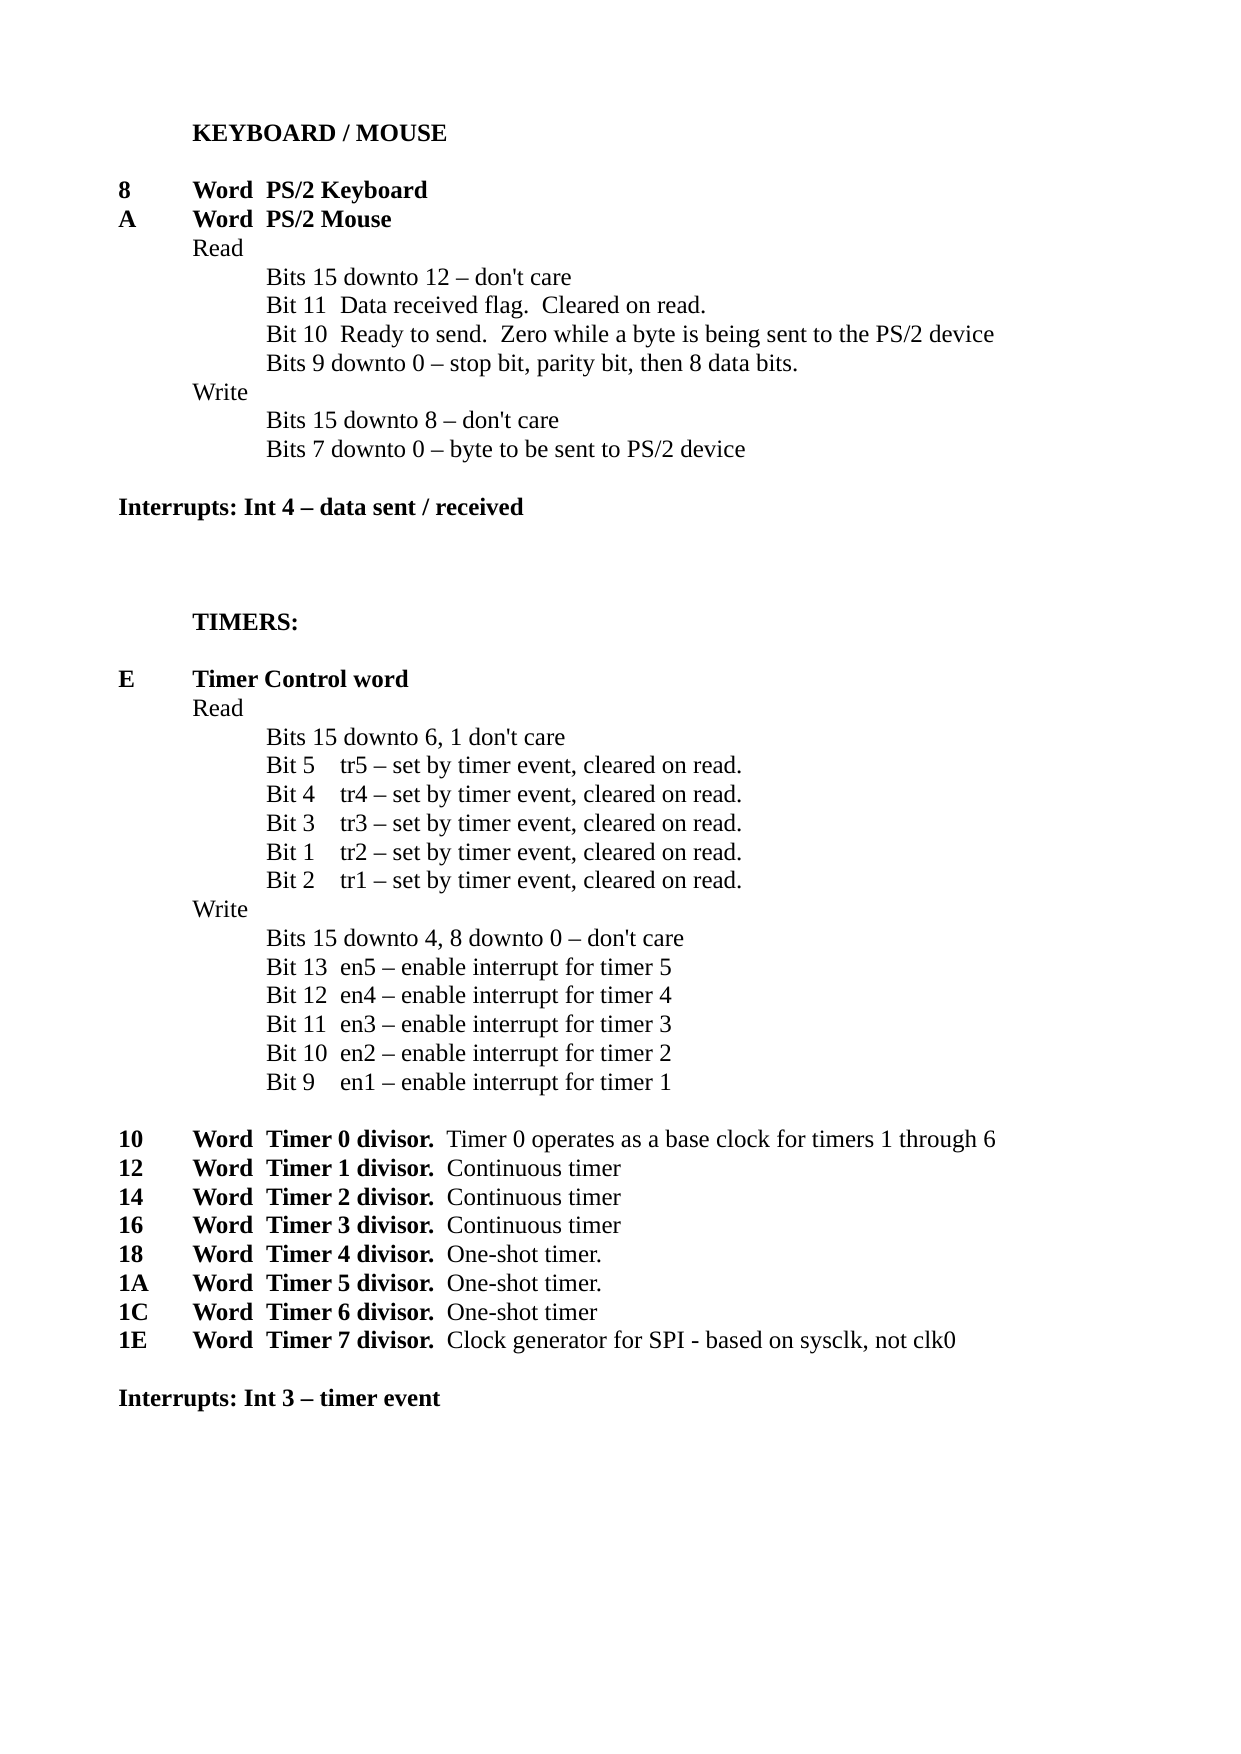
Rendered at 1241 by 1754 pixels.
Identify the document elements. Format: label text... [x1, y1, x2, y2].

text Bit 11 Data received flag. Cleared on read. [118, 291, 1122, 319]
text Bits 9 downto 0 – stop bit, parity bit, then 8 data bits. [118, 348, 1122, 377]
text Bit 12 en4 – enable interrupt for timer 4 [118, 981, 1122, 1009]
text 1A Word Timer 5 divisor. One-shot timer. [118, 1268, 1122, 1297]
text Bit 10 Ready to send. Zero while a byte is being sent to the PS/2 device [118, 319, 1122, 348]
text 14 Word Timer 2 divisor. Continuous timer [118, 1182, 1122, 1211]
text Bit 1 tr2 – set by timer event, cleared on read. [118, 837, 1122, 866]
text 10 Word Timer 0 divisor. Timer 0 operates as a base clock for timers 1 through 6 [118, 1124, 1122, 1153]
text 8 Word PS/2 Keyboard [118, 176, 1122, 204]
text Bit 11 en3 – enable interrupt for timer 3 [118, 1009, 1122, 1038]
text Interrupts: Int 4 – data sent / received [118, 492, 1122, 521]
text Write [118, 377, 1122, 406]
text Interrupts: Int 3 – timer event [118, 1383, 1122, 1412]
text Bit 10 en2 – enable interrupt for timer 2 [118, 1038, 1122, 1067]
text Bit 3 tr3 – set by timer event, cleared on read. [118, 808, 1122, 837]
text Bit 2 tr1 – set by timer event, cleared on read. [118, 866, 1122, 894]
text Bits 15 downto 12 – don't care [118, 262, 1122, 291]
text Bits 7 downto 0 – byte to be sent to PS/2 device [118, 434, 1122, 463]
text Bits 15 downto 6, 1 don't care [118, 722, 1122, 751]
text Read [118, 693, 1122, 722]
text Bits 15 downto 8 – don't care [118, 406, 1122, 434]
text 1C Word Timer 6 divisor. One-shot timer [118, 1297, 1122, 1326]
text Bit 9 en1 – enable interrupt for timer 1 [118, 1067, 1122, 1096]
text Read [118, 233, 1122, 262]
text Bit 13 en5 – enable interrupt for timer 5 [118, 952, 1122, 981]
text 18 Word Timer 4 divisor. One-shot timer. [118, 1239, 1122, 1268]
text TIMERS: [118, 607, 1122, 636]
text Bit 5 tr5 – set by timer event, cleared on read. [118, 751, 1122, 779]
text A Word PS/2 Mouse [118, 204, 1122, 233]
text Bits 15 downto 4, 8 downto 0 – don't care [118, 923, 1122, 952]
text 1E Word Timer 7 divisor. Clock generator for SPI - based on sysclk, not clk0 [118, 1326, 1122, 1354]
text KEYBOARD / MOUSE [118, 118, 1122, 147]
text 16 Word Timer 3 divisor. Continuous timer [118, 1211, 1122, 1239]
text Bit 4 tr4 – set by timer event, cleared on read. [118, 779, 1122, 808]
text E Timer Control word [118, 664, 1122, 693]
text Write [118, 894, 1122, 923]
text 12 Word Timer 1 divisor. Continuous timer [118, 1153, 1122, 1182]
